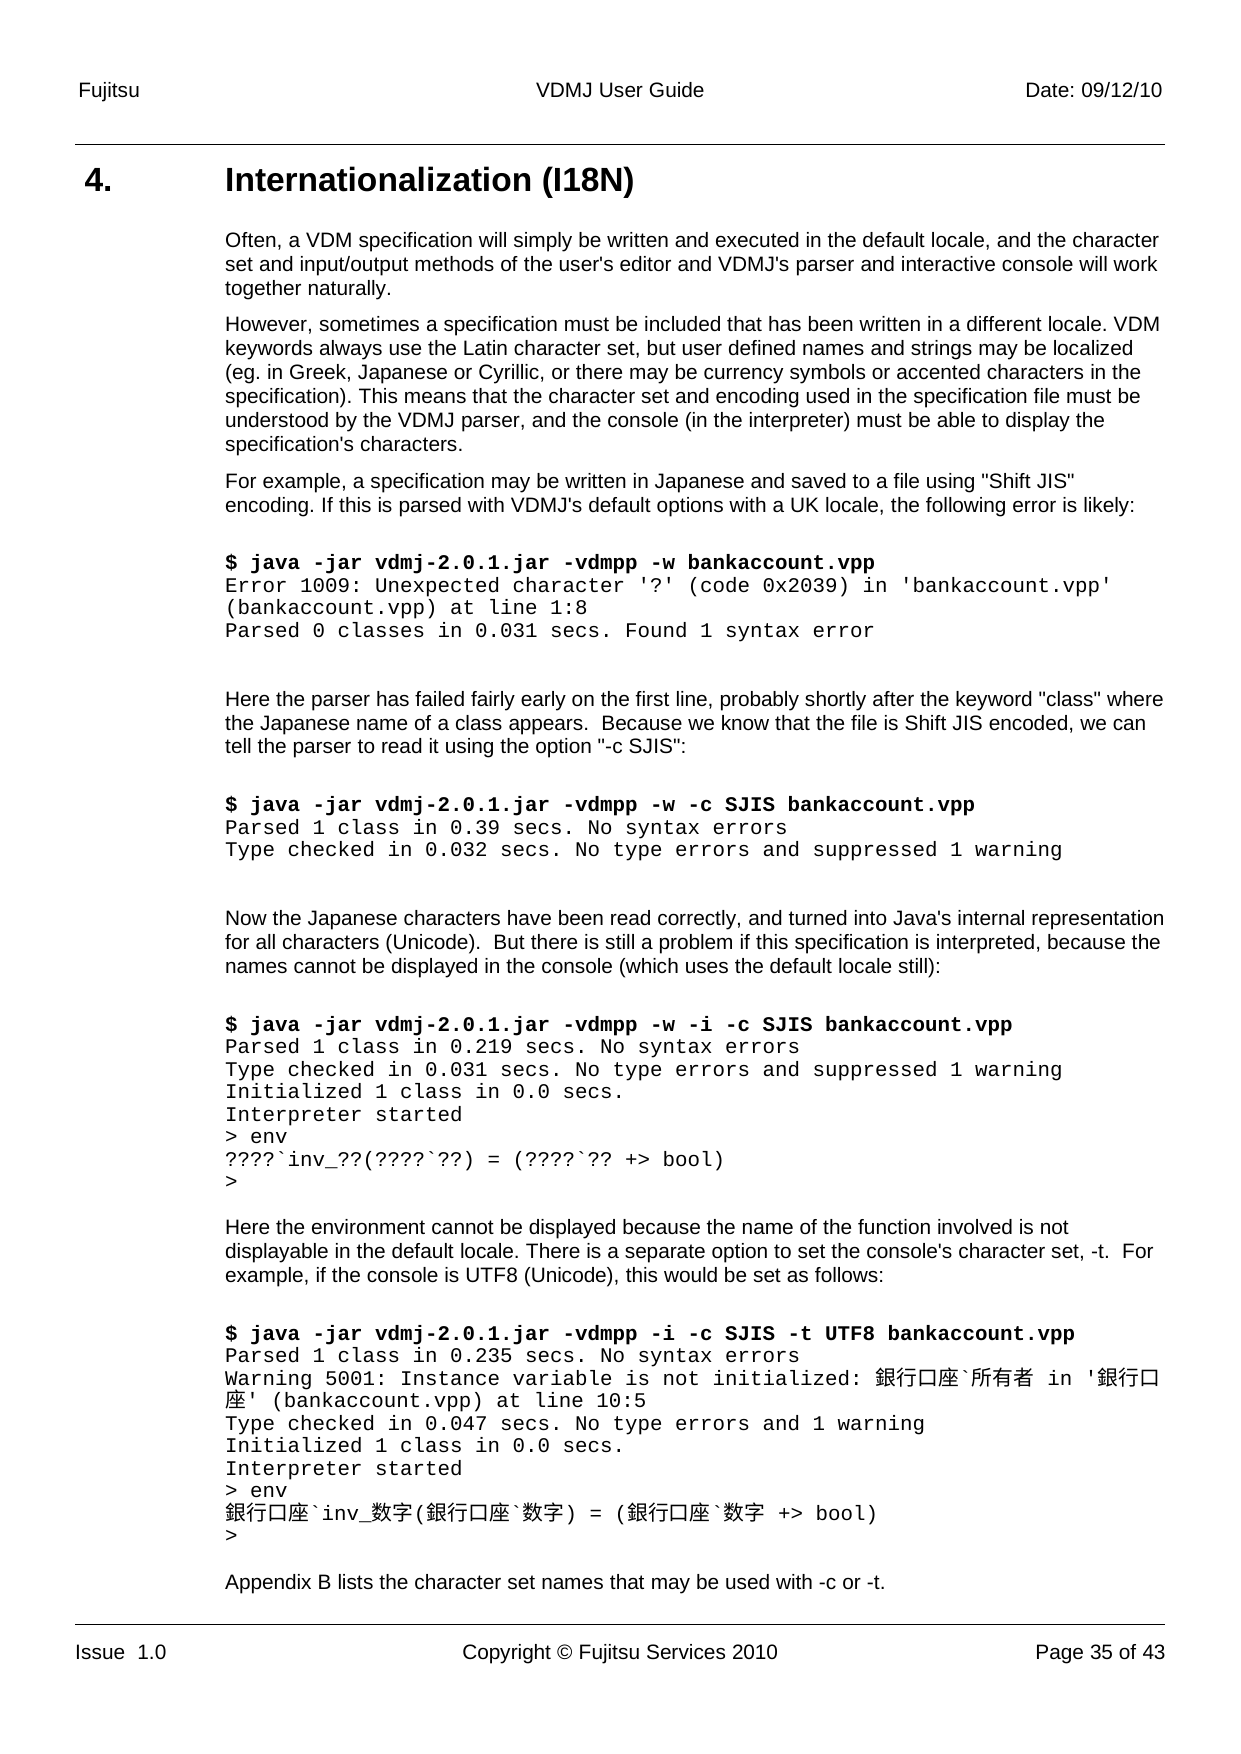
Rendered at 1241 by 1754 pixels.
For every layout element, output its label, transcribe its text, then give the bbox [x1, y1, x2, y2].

text Parsed 1 class in 0.219 secs. No syntax errors [225, 1036, 1165, 1058]
text Type checked in 0.032 secs. No type errors and suppressed 1 warning [225, 839, 1165, 861]
text Initialized 1 class in 0.0 secs. [225, 1435, 1165, 1457]
text However, sometimes a specification must be included that has been written in a different locale. VDM keywords always use the Latin character set, but user defined names and strings may be localized (eg. in Greek, Japanese or Cyrillic, or there may be currency symbols or accented characters in the specification). This means that the character set and encoding used in the specification file must be understood by the VDMJ parser, and the console (in the interpreter) must be able to display the specification's characters. [225, 313, 1165, 456]
text > [225, 1171, 1165, 1193]
text Often, a VDM specification will simply be written and executed in the default locale, and the character set and input/output methods of the user's editor and VDMJ's parser and interactive console will work together naturally. [225, 228, 1165, 300]
text > env [225, 1480, 1165, 1502]
text $ java -jar vdmj-2.0.1.jar -vdmpp -w -c SJIS bankaccount.vpp [225, 794, 1165, 816]
text Parsed 1 class in 0.235 secs. No syntax errors [225, 1345, 1165, 1367]
text Type checked in 0.031 secs. No type errors and suppressed 1 warning [225, 1058, 1165, 1081]
text Warning 5001: Instance variable is not initialized: 銀行口座`所有者 in '銀行口座' (bankaccount.vpp) at line 10:5 [225, 1367, 1165, 1412]
text For example, a specification may be written in Japanese and saved to a file using "Shift JIS" encoding. If this is parsed with VDMJ's default options with a UK locale, the following error is likely: [225, 469, 1165, 517]
subtitle Internationalization (I18N) [75, 160, 1165, 198]
text Type checked in 0.047 secs. No type errors and 1 warning [225, 1412, 1165, 1435]
text ????`inv_??(????`??) = (????`?? +> bool) [225, 1148, 1165, 1171]
text Here the environment cannot be displayed because the name of the function involved is not displayable in the default locale. There is a separate option to set the console's character set, -t. For example, if the console is UTF8 (Unicode), this would be set as follows: [225, 1216, 1165, 1287]
text Interpreter started [225, 1103, 1165, 1126]
text Initialized 1 class in 0.0 secs. [225, 1081, 1165, 1103]
text Here the parser has failed fairly early on the first line, probably shortly after the keyword "class" where the Japanese name of a class appears. Because we know that the file is Shift JIS encoded, we can tell the parser to read it using the option "-c SJIS": [225, 687, 1165, 759]
text Parsed 0 classes in 0.031 secs. Found 1 syntax error [225, 619, 1165, 642]
text Parsed 1 class in 0.39 secs. No syntax errors [225, 816, 1165, 839]
text $ java -jar vdmj-2.0.1.jar -vdmpp -w -i -c SJIS bankaccount.vpp [225, 1013, 1165, 1036]
text $ java -jar vdmj-2.0.1.jar -vdmpp -i -c SJIS -t UTF8 bankaccount.vpp [225, 1322, 1165, 1345]
text > [225, 1525, 1165, 1547]
text $ java -jar vdmj-2.0.1.jar -vdmpp -w bankaccount.vpp [225, 552, 1165, 574]
text Error 1009: Unexpected character '?' (code 0x2039) in 'bankaccount.vpp' (bankaccount.vpp) at line 1:8 [225, 574, 1165, 619]
text Now the Japanese characters have been read correctly, and turned into Java's internal representation for all characters (Unicode). But there is still a problem if this specification is interpreted, because the names cannot be displayed in the console (which uses the default locale still): [225, 906, 1165, 978]
text 銀行口座`inv_数字(銀行口座`数字) = (銀行口座`数字 +> bool) [225, 1502, 1165, 1525]
text Interpreter started [225, 1457, 1165, 1480]
text > env [225, 1126, 1165, 1148]
text Appendix B lists the character set names that may be used with -c or -t. [225, 1570, 1165, 1594]
